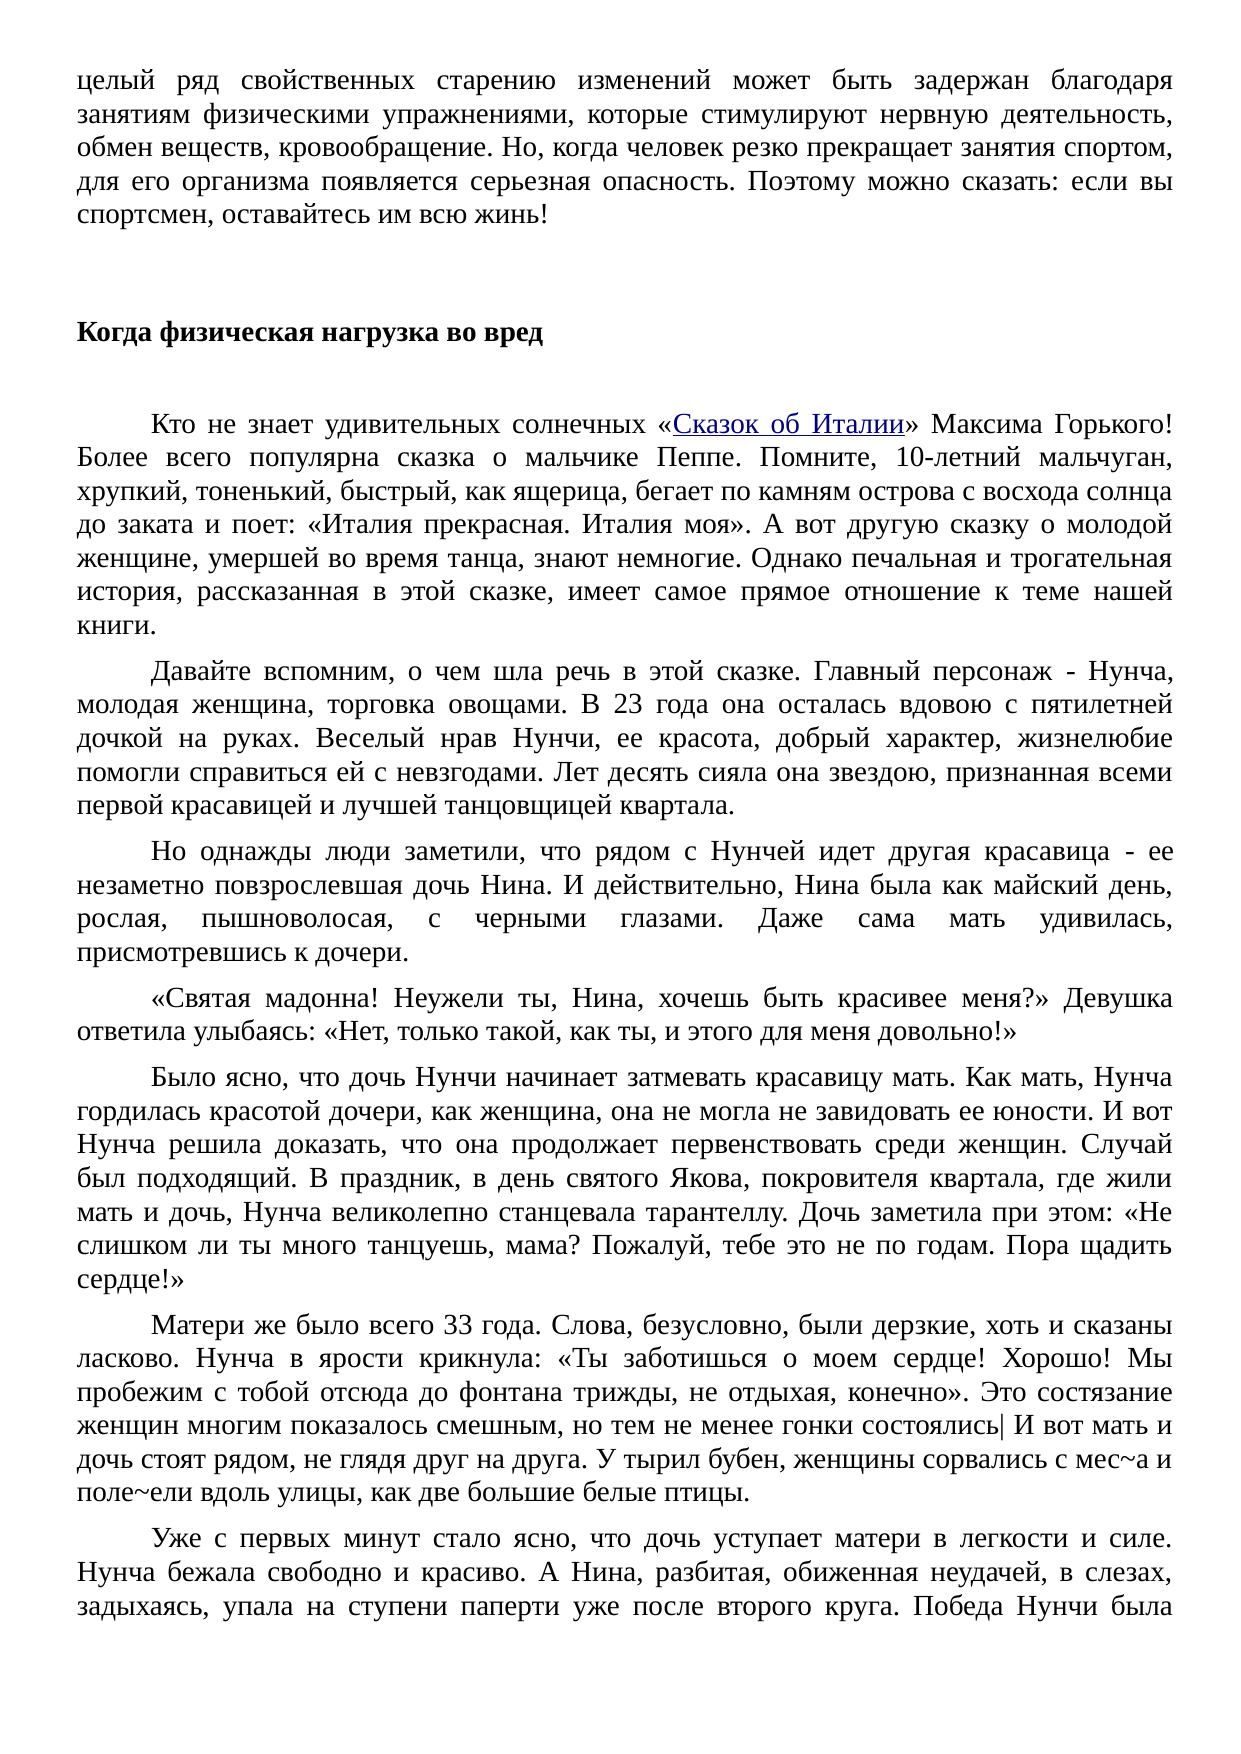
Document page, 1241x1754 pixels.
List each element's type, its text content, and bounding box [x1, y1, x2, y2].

text Кто не знает удивительных солнечных «Сказок об Италии» Максима Горького! Более всего популярна сказка о мальчике Пеппе. Помните, 10-летний мальчуган, хрупкий, тоненький, быстрый, как ящерица, бегает по камням острова с восхода солнца до заката и поет: «Италия прекрасная. Италия моя». А вот другую сказку о молодой женщине, умершей во время танца, знают немногие. Однако печальная и трогательная история, рассказанная в этой сказке, имеет самое прямое отношение к теме нашей книги. [77, 406, 1174, 641]
text Матери же было всего 33 года. Слова, безусловно, были дерзкие, хоть и сказаны ласково. Нунча в ярости крикнула: «Ты заботишься о моем сердце! Хорошо! Мы пробежим с тобой отсюда до фонтана трижды, не отдыхая, конечно». Это состязание женщин многим показалось смешным, но тем не менее гонки состоялись| И вот мать и дочь стоят рядом, не глядя друг на друга. У тырил бубен, женщины сорвались с мес~а и поле~ели вдоль улицы, как две большие белые птицы. [77, 1307, 1174, 1508]
text Давайте вспомним, о чем шла речь в этой сказке. Главный персонаж ‑ Нунча, молодая женщина, торговка овощами. В 23 года она осталась вдовою с пятилетней дочкой на руках. Веселый нрав Нунчи, ее красота, добрый характер, жизнелюбие помогли справиться ей с невзгодами. Лет десять сияла она звездою, признанная всеми первой красавицей и лучшей танцовщицей квартала. [77, 653, 1174, 821]
subtitle Когда физическая нагрузка во вред [77, 314, 1174, 347]
text Уже с первых минут стало ясно, что дочь уступает матери в легкости и силе. Нунча бежала свободно и красиво. А Нина, разбитая, обиженная неудачей, в слезах, задыхаясь, упала на ступени паперти уже после второго круга. Победа Нунчи была [77, 1521, 1174, 1621]
text целый ряд свойственных старению изменений может быть задержан благодаря занятиям физическими упражнениями, которые стимулируют нервную деятельность, обмен веществ, кровообращение. Но, когда человек резко прекращает занятия спортом, для его организма появляется серьезная опасность. Поэтому можно сказать: если вы спортсмен, оставайтесь им всю жинь! [77, 62, 1174, 230]
text Было ясно, что дочь Нунчи начинает затмевать красавицу мать. Как мать, Нунча гордилась красотой дочери, как женщина, она не могла не завидовать ее юности. И вот Нунча решила доказать, что она продолжает первенствовать среди женщин. Случай был подходящий. В праздник, в день святого Якова, покровителя квартала, где жили мать и дочь, Нунча великолепно станцевала тарантеллу. Дочь заметила при этом: «Не слишком ли ты много танцуешь, мама? Пожалуй, тебе это не по годам. Пора щадить сердце!» [77, 1059, 1174, 1294]
text Но однажды люди заметили, что рядом с Нунчей идет другая красавица ‑ ее незаметно повзрослевшая дочь Нина. И действительно, Нина была как майский день, рослая, пышноволосая, с черными глазами. Даже сама мать удивилась, присмотревшись к дочери. [77, 833, 1174, 967]
text «Святая мадонна! Неужели ты, Нина, хочешь быть красивее меня?» Девушка ответила улыбаясь: «Нет, только такой, как ты, и этого для меня довольно!» [77, 980, 1174, 1047]
